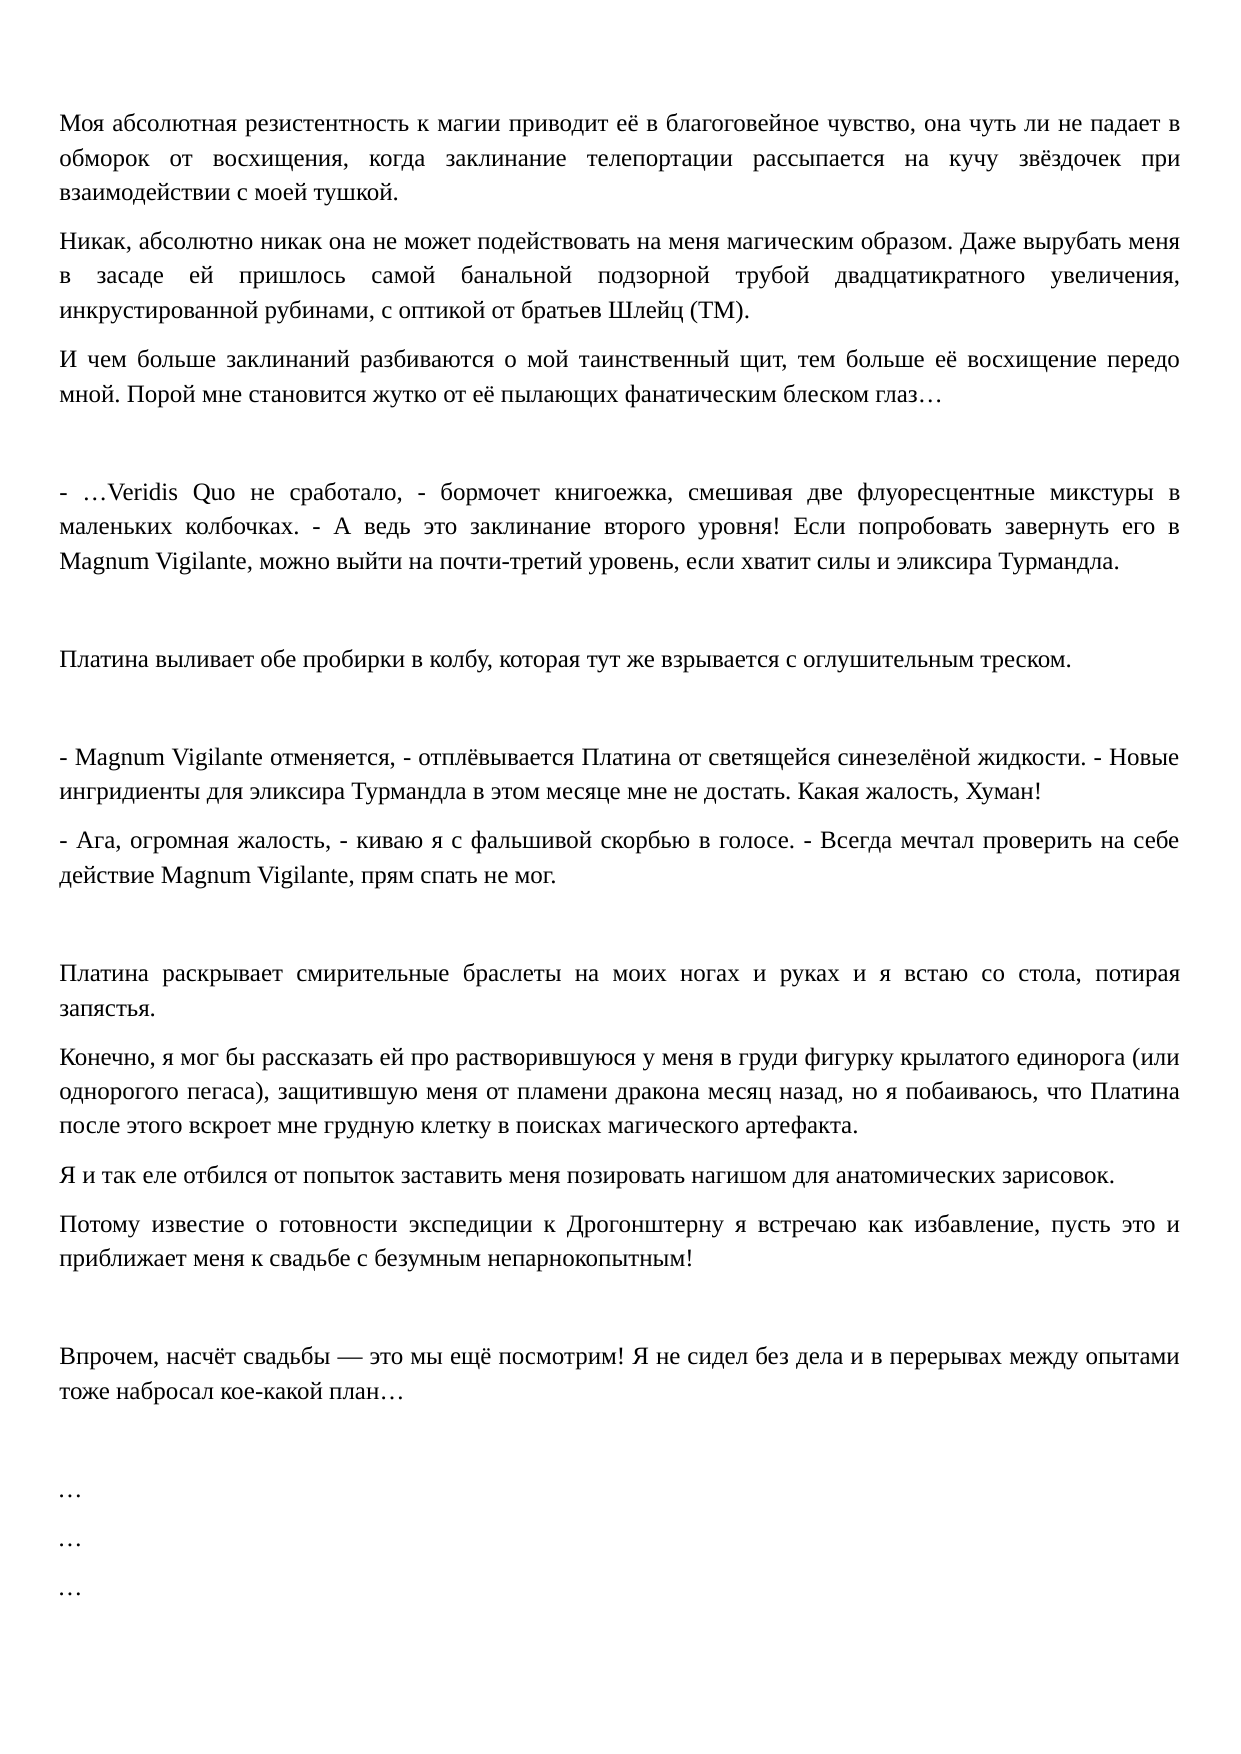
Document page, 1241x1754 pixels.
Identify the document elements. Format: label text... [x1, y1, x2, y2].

text Моя абсолютная резистентность к магии приводит её в благоговейное чувство, она чуть ли не падает в обморок от восхищения, когда заклинание телепортации рассыпается на кучу звёздочек при взаимодействии с моей тушкой. [59, 108, 1181, 206]
text Никак, абсолютно никак она не может подействовать на меня магическим образом. Даже вырубать меня в засаде ей пришлось самой банальной подзорной трубой двадцатикратного увеличения, инкрустированной рубинами, с оптикой от братьев Шлейц (ТМ). [59, 226, 1181, 324]
text … [59, 1572, 1181, 1601]
text И чем больше заклинаний разбиваются о мой таинственный щит, тем больше её восхищение передо мной. Порой мне становится жутко от её пылающих фанатическим блеском глаз… [59, 344, 1181, 407]
text Впрочем, насчёт свадьбы — это мы ещё посмотрим! Я не сидел без дела и в перерывах между опытами тоже набросал кое-какой план… [59, 1341, 1181, 1404]
text - Magnum Vigilante отменяется, - отплёвывается Платина от светящейся синезелёной жидкости. - Новые ингридиенты для эликсира Турмандла в этом месяце мне не достать. Какая жалость, Хуман! [59, 742, 1181, 805]
text Потому известие о готовности экспедиции к Дрогонштерну я встречаю как избавление, пусть это и приближает меня к свадьбе с безумным непарнокопытным! [59, 1209, 1181, 1272]
text Платина выливает обе пробирки в колбу, которая тут же взрывается с оглушительным треском. [59, 644, 1181, 673]
text Я и так еле отбился от попыток заставить меня позировать нагишом для анатомических зарисовок. [59, 1160, 1181, 1188]
text Конечно, я мог бы рассказать ей про растворившуюся у меня в груди фигурку крылатого единорога (или однорогого пегаса), защитившую меня от пламени дракона месяц назад, но я побаиваюсь, что Платина после этого вскроет мне грудную клетку в поисках магического артефакта. [59, 1042, 1181, 1139]
text Платина раскрывает смирительные браслеты на моих ногах и руках и я встаю со стола, потирая запястья. [59, 958, 1181, 1021]
text - Ага, огромная жалость, - киваю я с фальшивой скорбью в голосе. - Всегда мечтал проверить на себе действие Magnum Vigilante, прям спать не мог. [59, 826, 1181, 889]
text - …Veridis Quo не сработало, - бормочет книгоежка, смешивая две флуоресцентные микстуры в маленьких колбочках. - А ведь это заклинание второго уровня! Если попробовать завернуть его в Magnum Vigilante, можно выйти на почти-третий уровень, если хватит силы и эликсира Турмандла. [59, 477, 1181, 574]
text … [59, 1523, 1181, 1552]
text … [59, 1474, 1181, 1503]
